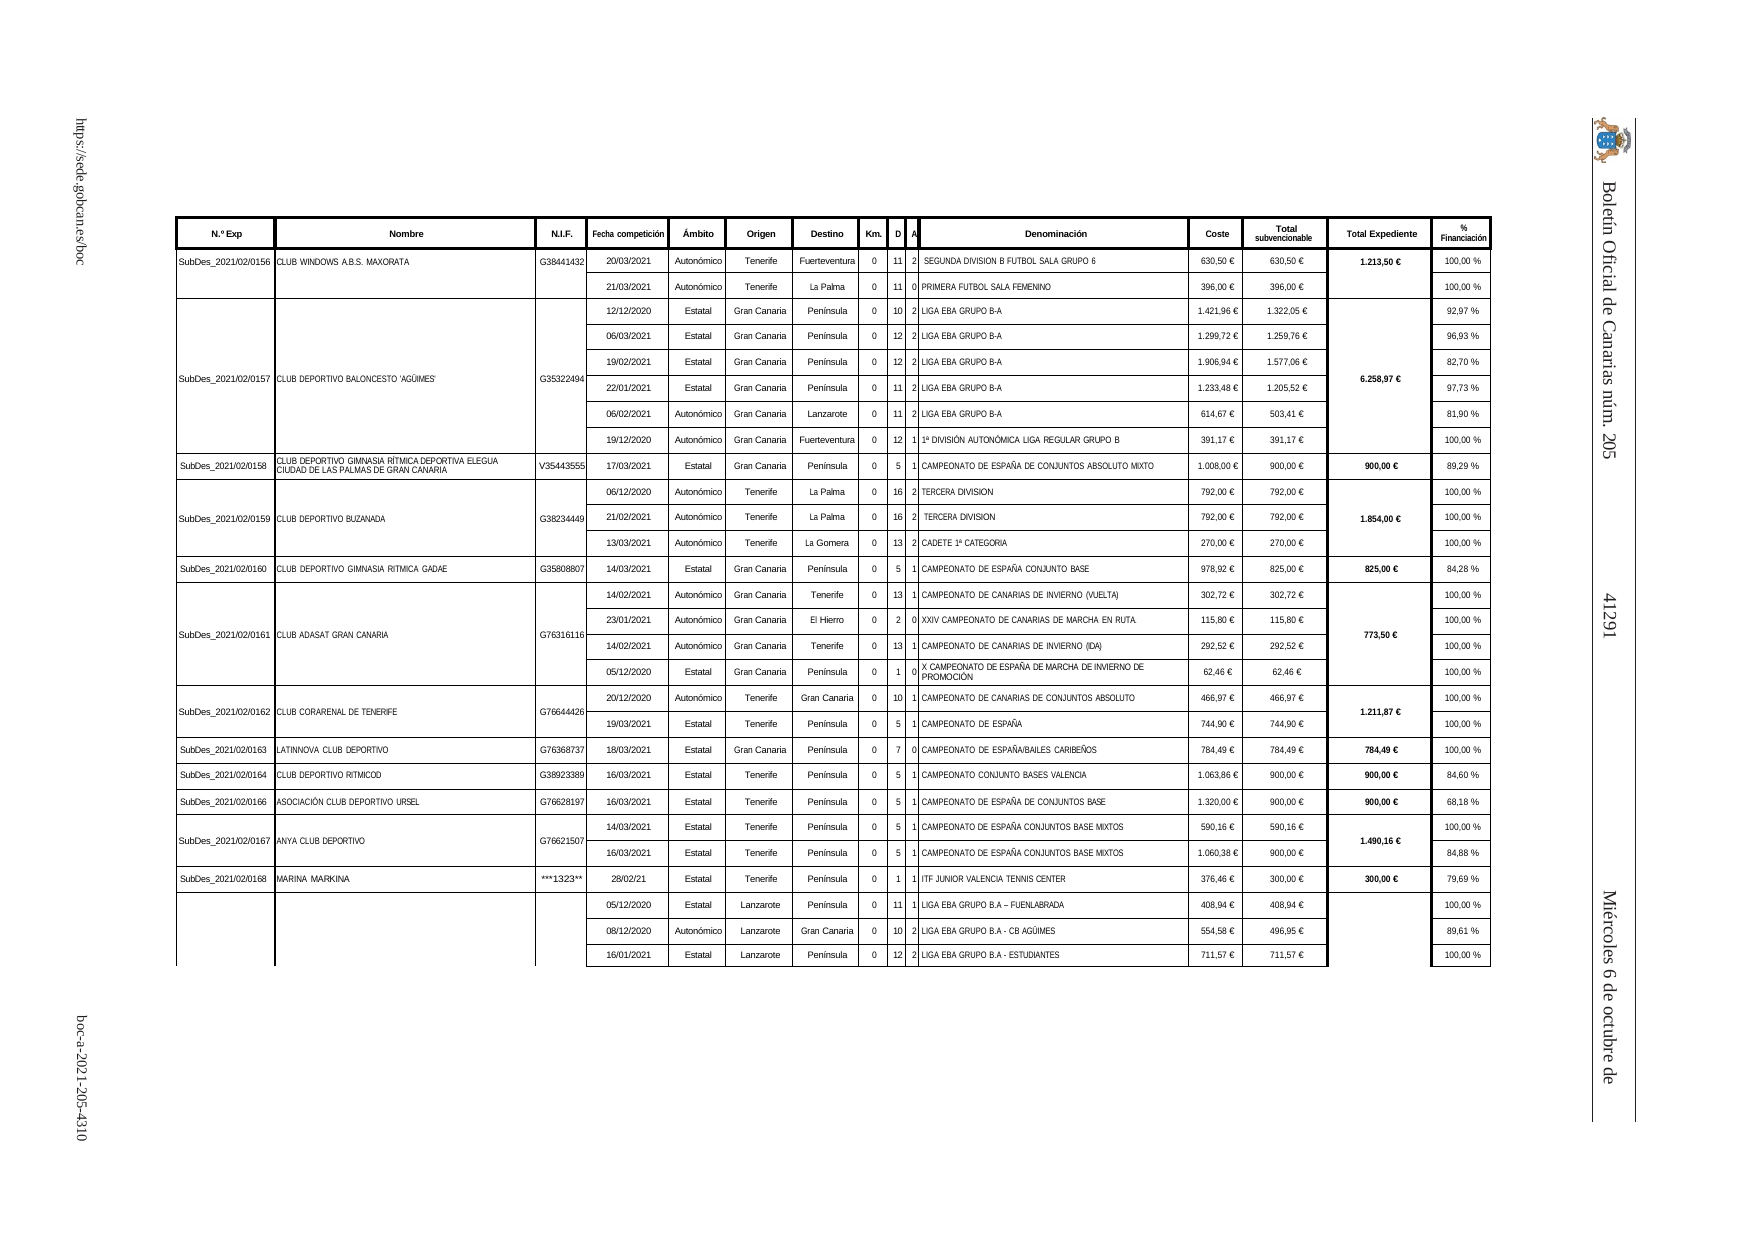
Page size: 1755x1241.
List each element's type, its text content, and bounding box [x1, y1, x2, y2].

table_cell Estatal [669, 945, 725, 966]
table_cell Autonómico [669, 428, 725, 453]
table_cell CLUB DEPORTIVO GIMNASIA RITMICA GADAE [276, 557, 535, 582]
table_cell Estatal [669, 660, 725, 685]
table_cell 784,49 € [1329, 738, 1430, 763]
table_cell 1.906,94 € [1189, 350, 1242, 375]
table_cell 08/12/2020 [587, 919, 668, 943]
table_cell Tenerife [726, 841, 792, 866]
table_cell 0 [859, 350, 887, 375]
table_cell Fuerteventura [793, 250, 858, 272]
table_header N.º Exp [178, 219, 273, 247]
text Miércoles 6 de octubre de 2021 [1598, 890, 1621, 1124]
table_cell Estatal [669, 376, 725, 401]
table_cell 7 [888, 738, 905, 763]
table_cell 773,50 € [1329, 583, 1430, 685]
table_cell 0 [859, 557, 887, 582]
table_cell CAMPEONATO DE ESPAÑA [919, 712, 1188, 737]
table_cell 100,00 % [1433, 505, 1490, 530]
table_cell ITF JUNIOR VALENCIA TENNIS CENTER [919, 867, 1188, 892]
table_cell 06/03/2021 [587, 325, 668, 349]
table_cell TERCERA DIVISION [919, 480, 1188, 504]
table_cell [536, 893, 586, 966]
table_cell 1.213,50 € [1329, 250, 1430, 298]
table_cell Autonómico [669, 250, 725, 272]
table_cell G35322494 [536, 299, 586, 453]
table_cell Tenerife [793, 635, 858, 659]
table_cell 13 [888, 531, 905, 556]
table_cell G35808807 [536, 557, 586, 582]
table_cell CLUB DEPORTIVO RITMICOD [276, 764, 535, 788]
table_cell SubDes_2021/02/0166 [177, 790, 274, 814]
table_cell Tenerife [726, 480, 792, 504]
table_cell 62,46 € [1243, 660, 1326, 685]
table_cell Autonómico [669, 583, 725, 608]
table_cell Autonómico [669, 480, 725, 504]
table_cell 590,16 € [1243, 815, 1326, 840]
table_cell 0 [859, 609, 887, 633]
table_cell 744,90 € [1189, 712, 1242, 737]
table_cell 711,57 € [1189, 945, 1242, 966]
table_cell Gran Canaria [726, 635, 792, 659]
table_cell 115,80 € [1189, 609, 1242, 633]
table_cell SubDes_2021/02/0167 [177, 815, 274, 866]
table_cell 2 [906, 325, 918, 349]
table_cell 1 [906, 583, 918, 608]
table_header Nombre [277, 219, 534, 247]
table_cell 19/12/2020 [587, 428, 668, 453]
table_cell Lanzarote [726, 945, 792, 966]
table_cell Estatal [669, 764, 725, 788]
table_cell 792,00 € [1189, 505, 1242, 530]
table_cell 115,80 € [1243, 609, 1326, 633]
table_cell 900,00 € [1243, 790, 1326, 814]
table_cell 20/03/2021 [587, 250, 668, 272]
table_cell SubDes_2021/02/0163 [177, 738, 274, 763]
table_cell [1329, 893, 1430, 966]
table_cell 1.060,38 € [1189, 841, 1242, 866]
table_cell Península [793, 841, 858, 866]
table_cell 1.211,87 € [1329, 686, 1430, 737]
table_cell CAMPEONATO DE ESPAÑA CONJUNTO BASE [919, 557, 1188, 582]
table_cell Gran Canaria [726, 350, 792, 375]
table_cell 22/01/2021 [587, 376, 668, 401]
table_cell Península [793, 764, 858, 788]
table_cell CLUB CORARENAL DE TENERIFE [276, 686, 535, 737]
table_cell Gran Canaria [726, 454, 792, 478]
table_cell LIGA EBA GRUPO B-A [919, 325, 1188, 349]
table_cell 100,00 % [1433, 686, 1490, 711]
table_cell 1 [906, 764, 918, 788]
table_cell 1 [906, 557, 918, 582]
table_cell 82,70 % [1433, 350, 1490, 375]
table_cell CAMPEONATO DE ESPAÑA DE CONJUNTOS ABSOLUTO MIXTO [919, 454, 1188, 478]
table_cell Lanzarote [726, 893, 792, 918]
table_cell Gran Canaria [726, 609, 792, 633]
table_header Fecha competición [588, 219, 667, 247]
table_cell 630,50 € [1189, 250, 1242, 272]
table_cell 0 [859, 299, 887, 323]
table_cell Tenerife [726, 686, 792, 711]
table_cell 0 [859, 402, 887, 427]
table_cell Estatal [669, 325, 725, 349]
table_cell SubDes_2021/02/0161 [177, 583, 274, 685]
table_cell 0 [859, 531, 887, 556]
table_cell Estatal [669, 738, 725, 763]
table_cell 1 [906, 893, 918, 918]
table_cell 466,97 € [1189, 686, 1242, 711]
table_cell 0 [859, 919, 887, 943]
table_cell 100,00 % [1433, 250, 1490, 272]
table_cell CAMPEONATO DE ESPAÑA CONJUNTOS BASE MIXTOS [919, 841, 1188, 866]
table_cell 0 [859, 893, 887, 918]
table_header % Financiación [1433, 219, 1489, 247]
table_cell Autonómico [669, 402, 725, 427]
table_header Origen [727, 219, 791, 247]
table_cell 06/02/2021 [587, 402, 668, 427]
table_cell 2 [906, 505, 918, 530]
table_cell Autonómico [669, 919, 725, 943]
table_cell 0 [859, 250, 887, 272]
table_cell 630,50 € [1243, 250, 1326, 272]
table_cell 16/03/2021 [587, 790, 668, 814]
table_cell Estatal [669, 350, 725, 375]
table_cell 396,00 € [1189, 273, 1242, 298]
table_cell 270,00 € [1243, 531, 1326, 556]
table_header Total subvencionable [1244, 219, 1326, 247]
table_cell 100,00 % [1433, 893, 1490, 918]
table_cell 79,69 % [1433, 867, 1490, 892]
table_cell Autonómico [669, 531, 725, 556]
table_cell 792,00 € [1189, 480, 1242, 504]
table_cell Península [793, 738, 858, 763]
table_cell Península [793, 867, 858, 892]
table_cell 1ª DIVISIÓN AUTONÓMICA LIGA REGULAR GRUPO B [919, 428, 1188, 453]
table_cell Tenerife [726, 867, 792, 892]
table_cell 391,17 € [1189, 428, 1242, 453]
table_cell 554,58 € [1189, 919, 1242, 943]
table_cell 81,90 % [1433, 402, 1490, 427]
table_cell 19/02/2021 [587, 350, 668, 375]
table_cell LIGA EBA GRUPO B.A - ESTUDIANTES [919, 945, 1188, 966]
table_cell Gran Canaria [726, 557, 792, 582]
table_cell 21/03/2021 [587, 273, 668, 298]
table_cell 1.854,00 € [1329, 480, 1430, 556]
table_cell 300,00 € [1243, 867, 1326, 892]
table_header N.I.F. [537, 219, 585, 247]
table_cell Autonómico [669, 686, 725, 711]
table_cell PRIMERA FUTBOL SALA FEMENINO [919, 273, 1188, 298]
table_cell 14/02/2021 [587, 635, 668, 659]
table_cell SubDes_2021/02/0160 [177, 557, 274, 582]
table_cell LIGA EBA GRUPO B-A [919, 402, 1188, 427]
table_cell 1.421,96 € [1189, 299, 1242, 323]
table_cell 5 [888, 815, 905, 840]
table_cell Tenerife [726, 815, 792, 840]
table_cell 12 [888, 428, 905, 453]
table_cell 0 [859, 945, 887, 966]
table_cell La Gomera [793, 531, 858, 556]
table_cell 0 [906, 273, 918, 298]
table_cell Tenerife [726, 531, 792, 556]
table_cell SubDes_2021/02/0158 [177, 454, 274, 478]
table_cell CADETE 1ª CATEGORIA [919, 531, 1188, 556]
table_cell 13/03/2021 [587, 531, 668, 556]
table_cell 10 [888, 299, 905, 323]
table_cell 0 [859, 428, 887, 453]
table_cell 0 [859, 273, 887, 298]
table_cell 05/12/2020 [587, 893, 668, 918]
table_cell 0 [859, 635, 887, 659]
table_cell 13 [888, 583, 905, 608]
text https://sede.gobcan.es/boc [73, 118, 90, 273]
table_cell LIGA EBA GRUPO B-A [919, 376, 1188, 401]
table_cell CLUB DEPORTIVO BUZANADA [276, 480, 535, 556]
table_cell Lanzarote [793, 402, 858, 427]
table_cell ***1323** [536, 867, 586, 892]
table_cell Gran Canaria [726, 428, 792, 453]
table_cell 5 [888, 790, 905, 814]
table_cell 14/03/2021 [587, 815, 668, 840]
table_cell CAMPEONATO DE CANARIAS DE INVIERNO (VUELTA) [919, 583, 1188, 608]
table_cell 2 [906, 480, 918, 504]
table_cell 0 [859, 480, 887, 504]
table_cell 14/02/2021 [587, 583, 668, 608]
table_cell 302,72 € [1189, 583, 1242, 608]
table_cell Autonómico [669, 505, 725, 530]
table_cell Gran Canaria [726, 376, 792, 401]
table_cell Tenerife [726, 250, 792, 272]
table_cell 100,00 % [1433, 660, 1490, 685]
table_cell 16/03/2021 [587, 764, 668, 788]
table_cell Tenerife [726, 764, 792, 788]
table_cell 396,00 € [1243, 273, 1326, 298]
table_cell 0 [859, 738, 887, 763]
table_cell 0 [906, 660, 918, 685]
table_cell 2 [906, 531, 918, 556]
table_cell 5 [888, 764, 905, 788]
table_cell 792,00 € [1243, 505, 1326, 530]
table_cell Estatal [669, 841, 725, 866]
table_cell Península [793, 376, 858, 401]
table_cell 408,94 € [1189, 893, 1242, 918]
table_cell La Palma [793, 480, 858, 504]
table_cell 711,57 € [1243, 945, 1326, 966]
table_cell 28/02/21 [587, 867, 668, 892]
table_header Ámbito [670, 219, 724, 247]
table_cell 84,88 % [1433, 841, 1490, 866]
table_cell 0 [906, 738, 918, 763]
table_cell CAMPEONATO DE CANARIAS DE CONJUNTOS ABSOLUTO [919, 686, 1188, 711]
table_cell 1.320,00 € [1189, 790, 1242, 814]
table_cell G76628197 [536, 790, 586, 814]
table_cell 100,00 % [1433, 428, 1490, 453]
table_cell G76316116 [536, 583, 586, 685]
table_cell 2 [906, 402, 918, 427]
table_cell Península [793, 350, 858, 375]
table_cell LATINNOVA CLUB DEPORTIVO [276, 738, 535, 763]
table_cell 0 [859, 841, 887, 866]
table_cell Autonómico [669, 609, 725, 633]
table_header Km. [860, 219, 886, 247]
table_header Denominación [921, 219, 1187, 247]
table_cell 784,49 € [1189, 738, 1242, 763]
table_cell CAMPEONATO CONJUNTO BASES VALENCIA [919, 764, 1188, 788]
table_cell Gran Canaria [726, 402, 792, 427]
text boc-a-2021-205-4310 [74, 1016, 91, 1145]
table_header D [889, 219, 904, 247]
table_cell G38234449 [536, 480, 586, 556]
table_cell Fuerteventura [793, 428, 858, 453]
table_cell Tenerife [726, 505, 792, 530]
table_cell 1 [906, 428, 918, 453]
table_header Coste [1190, 219, 1241, 247]
table_cell TERCERA DIVISION [919, 505, 1188, 530]
table_cell 0 [859, 660, 887, 685]
table_cell 100,00 % [1433, 945, 1490, 966]
table_cell 1.008,00 € [1189, 454, 1242, 478]
table_header Destino [794, 219, 857, 247]
table_cell Tenerife [793, 583, 858, 608]
table_cell Gran Canaria [726, 299, 792, 323]
table_cell Península [793, 299, 858, 323]
table_cell Gran Canaria [793, 919, 858, 943]
table_cell 0 [859, 790, 887, 814]
table_cell LIGA EBA GRUPO B-A [919, 350, 1188, 375]
table_cell 16/01/2021 [587, 945, 668, 966]
table_cell SubDes_2021/02/0162 [177, 686, 274, 737]
table_cell ANYA CLUB DEPORTIVO [276, 815, 535, 866]
table_cell 496,95 € [1243, 919, 1326, 943]
table_cell Tenerife [726, 273, 792, 298]
table_cell SubDes_2021/02/0168 [177, 867, 274, 892]
table_cell 614,67 € [1189, 402, 1242, 427]
table_cell LIGA EBA GRUPO B-A [919, 299, 1188, 323]
table_cell 18/03/2021 [587, 738, 668, 763]
table_cell 270,00 € [1189, 531, 1242, 556]
table_cell 84,28 % [1433, 557, 1490, 582]
table_cell 1 [906, 454, 918, 478]
table_cell 466,97 € [1243, 686, 1326, 711]
table_cell 1.322,05 € [1243, 299, 1326, 323]
table_cell 1 [906, 686, 918, 711]
table_cell 1 [906, 867, 918, 892]
table_cell 825,00 € [1329, 557, 1430, 582]
table_cell X CAMPEONATO DE ESPAÑA DE MARCHA DE INVIERNO DE PROMOCIÓN [919, 660, 1188, 685]
table_cell 1 [906, 815, 918, 840]
text 41291 [1600, 593, 1621, 642]
table_cell 302,72 € [1243, 583, 1326, 608]
table_cell 100,00 % [1433, 273, 1490, 298]
table_cell 23/01/2021 [587, 609, 668, 633]
table_cell 900,00 € [1329, 790, 1430, 814]
table_cell G38441432 [536, 250, 586, 298]
table_cell Península [793, 325, 858, 349]
table_cell 11 [888, 376, 905, 401]
table_cell 792,00 € [1243, 480, 1326, 504]
table_cell 62,46 € [1189, 660, 1242, 685]
table_cell 1 [906, 712, 918, 737]
table_cell 0 [859, 867, 887, 892]
table_cell 292,52 € [1243, 635, 1326, 659]
table_cell 744,90 € [1243, 712, 1326, 737]
table_cell 89,61 % [1433, 919, 1490, 943]
table_cell 100,00 % [1433, 738, 1490, 763]
table_cell 300,00 € [1329, 867, 1430, 892]
table_cell 68,18 % [1433, 790, 1490, 814]
table_cell 16 [888, 480, 905, 504]
table_cell 89,29 % [1433, 454, 1490, 478]
table_cell LIGA EBA GRUPO B.A – FUENLABRADA [919, 893, 1188, 918]
table_cell Gran Canaria [793, 686, 858, 711]
table_cell 1 [906, 790, 918, 814]
table_cell 17/03/2021 [587, 454, 668, 478]
table_cell 11 [888, 402, 905, 427]
table_cell Península [793, 557, 858, 582]
table_cell El Hierro [793, 609, 858, 633]
table_cell CLUB ADASAT GRAN CANARIA [276, 583, 535, 685]
table_cell 1.233,48 € [1189, 376, 1242, 401]
table_cell 5 [888, 712, 905, 737]
table_cell Gran Canaria [726, 583, 792, 608]
table_cell CAMPEONATO DE ESPAÑA DE CONJUNTOS BASE [919, 790, 1188, 814]
text Boletín Oficial de Canarias núm. 205 [1599, 181, 1621, 462]
table_cell 0 [859, 583, 887, 608]
table_cell 05/12/2020 [587, 660, 668, 685]
table_cell 10 [888, 686, 905, 711]
table_cell ASOCIACIÓN CLUB DEPORTIVO URSEL [276, 790, 535, 814]
table_cell 1.490,16 € [1329, 815, 1430, 866]
table_cell Estatal [669, 867, 725, 892]
table_cell 2 [906, 376, 918, 401]
table_cell 900,00 € [1329, 454, 1430, 478]
table_cell G76368737 [536, 738, 586, 763]
table_cell 06/12/2020 [587, 480, 668, 504]
table_cell Estatal [669, 712, 725, 737]
table_cell CAMPEONATO DE ESPAÑA CONJUNTOS BASE MIXTOS [919, 815, 1188, 840]
table_cell La Palma [793, 273, 858, 298]
table_cell 590,16 € [1189, 815, 1242, 840]
table_cell 0 [906, 609, 918, 633]
table_cell 97,73 % [1433, 376, 1490, 401]
table_cell Gran Canaria [726, 738, 792, 763]
table_cell 1 [888, 867, 905, 892]
table_cell 16/03/2021 [587, 841, 668, 866]
table_cell 5 [888, 841, 905, 866]
table_header Total Expediente [1329, 219, 1430, 247]
table_cell 19/03/2021 [587, 712, 668, 737]
table_cell 1.577,06 € [1243, 350, 1326, 375]
table_cell 900,00 € [1243, 454, 1326, 478]
table_cell 2 [906, 250, 918, 272]
table_cell 100,00 % [1433, 815, 1490, 840]
table_cell 100,00 % [1433, 583, 1490, 608]
table_cell 2 [906, 299, 918, 323]
table_cell Tenerife [726, 712, 792, 737]
table_cell 100,00 % [1433, 531, 1490, 556]
table_cell 11 [888, 893, 905, 918]
table_cell 292,52 € [1189, 635, 1242, 659]
table_cell 978,92 € [1189, 557, 1242, 582]
table_cell 2 [888, 609, 905, 633]
table_cell 14/03/2021 [587, 557, 668, 582]
table_cell Estatal [669, 454, 725, 478]
table_cell Gran Canaria [726, 325, 792, 349]
table_cell MARINA MARKINA [276, 867, 535, 892]
table_cell 391,17 € [1243, 428, 1326, 453]
table_cell Estatal [669, 815, 725, 840]
table_cell 12 [888, 350, 905, 375]
table_cell CLUB DEPORTIVO GIMNASIA RÍTMICA DEPORTIVA ELEGUA CIUDAD DE LAS PALMAS DE GRAN CANARIA [276, 454, 535, 478]
table_cell 1.259,76 € [1243, 325, 1326, 349]
table_cell Península [793, 815, 858, 840]
table_cell 0 [859, 686, 887, 711]
table_cell Península [793, 945, 858, 966]
table_cell 11 [888, 273, 905, 298]
table_cell 21/02/2021 [587, 505, 668, 530]
table_cell CAMPEONATO DE ESPAÑA/BAILES CARIBEÑOS [919, 738, 1188, 763]
table_cell 16 [888, 505, 905, 530]
table_cell 0 [859, 376, 887, 401]
table_cell 6.258,97 € [1329, 299, 1430, 453]
table_cell SubDes_2021/02/0159 [177, 480, 274, 556]
table_cell Península [793, 790, 858, 814]
table_cell Península [793, 712, 858, 737]
table_cell Estatal [669, 893, 725, 918]
table_cell 784,49 € [1243, 738, 1326, 763]
table_cell SubDes_2021/02/0164 [177, 764, 274, 788]
table_cell Autonómico [669, 273, 725, 298]
table_cell CLUB DEPORTIVO BALONCESTO 'AGÜIMES' [276, 299, 535, 453]
table_cell [177, 893, 274, 966]
table_cell 1.063,86 € [1189, 764, 1242, 788]
table_cell 100,00 % [1433, 480, 1490, 504]
table_cell V35443555 [536, 454, 586, 478]
table_cell 1.205,52 € [1243, 376, 1326, 401]
table_cell LIGA EBA GRUPO B.A - CB AGÜIMES [919, 919, 1188, 943]
table_cell 5 [888, 557, 905, 582]
table_cell XXIV CAMPEONATO DE CANARIAS DE MARCHA EN RUTA. [919, 609, 1188, 633]
table_cell La Palma [793, 505, 858, 530]
table_header A [907, 219, 917, 247]
table_cell 1.299,72 € [1189, 325, 1242, 349]
table_cell 2 [906, 945, 918, 966]
table_cell 1 [888, 660, 905, 685]
table_cell 100,00 % [1433, 712, 1490, 737]
table_cell SEGUNDA DIVISION B FUTBOL SALA GRUPO 6 [919, 250, 1188, 272]
table_cell Península [793, 454, 858, 478]
table_cell 2 [906, 919, 918, 943]
table_cell 0 [859, 325, 887, 349]
table_cell 0 [859, 712, 887, 737]
table_cell 11 [888, 250, 905, 272]
table_cell Península [793, 660, 858, 685]
table_cell 900,00 € [1329, 764, 1430, 788]
table_cell [276, 893, 535, 966]
table_cell 13 [888, 635, 905, 659]
table_cell 825,00 € [1243, 557, 1326, 582]
table_cell G76621507 [536, 815, 586, 866]
table_cell Estatal [669, 557, 725, 582]
table_cell Autonómico [669, 635, 725, 659]
table_cell 92,97 % [1433, 299, 1490, 323]
table_cell 0 [859, 505, 887, 530]
table_cell 0 [859, 454, 887, 478]
table_cell 1 [906, 635, 918, 659]
table_cell 2 [906, 350, 918, 375]
table_cell 84,60 % [1433, 764, 1490, 788]
table_cell Lanzarote [726, 919, 792, 943]
table_cell 96,93 % [1433, 325, 1490, 349]
table_cell 12 [888, 325, 905, 349]
table_cell 12 [888, 945, 905, 966]
table_cell 376,46 € [1189, 867, 1242, 892]
table_cell 12/12/2020 [587, 299, 668, 323]
table_cell SubDes_2021/02/0157 [177, 299, 274, 453]
table_cell G38923389 [536, 764, 586, 788]
table_cell 10 [888, 919, 905, 943]
table_cell G76644426 [536, 686, 586, 737]
table_cell 900,00 € [1243, 764, 1326, 788]
table_cell 0 [859, 815, 887, 840]
table_cell 20/12/2020 [587, 686, 668, 711]
table_cell 900,00 € [1243, 841, 1326, 866]
table_cell 5 [888, 454, 905, 478]
table_cell 1 [906, 841, 918, 866]
table_cell Estatal [669, 299, 725, 323]
table_cell CAMPEONATO DE CANARIAS DE INVIERNO (IDA) [919, 635, 1188, 659]
table_cell 503,41 € [1243, 402, 1326, 427]
table_cell Península [793, 893, 858, 918]
table_cell 408,94 € [1243, 893, 1326, 918]
table_cell SubDes_2021/02/0156 [177, 250, 274, 298]
table_cell 100,00 % [1433, 609, 1490, 633]
table_cell 0 [859, 764, 887, 788]
table_cell Tenerife [726, 790, 792, 814]
table_cell Estatal [669, 790, 725, 814]
table_cell Gran Canaria [726, 660, 792, 685]
table_cell CLUB WINDOWS A.B.S. MAXORATA [276, 250, 535, 298]
table_cell 100,00 % [1433, 635, 1490, 659]
